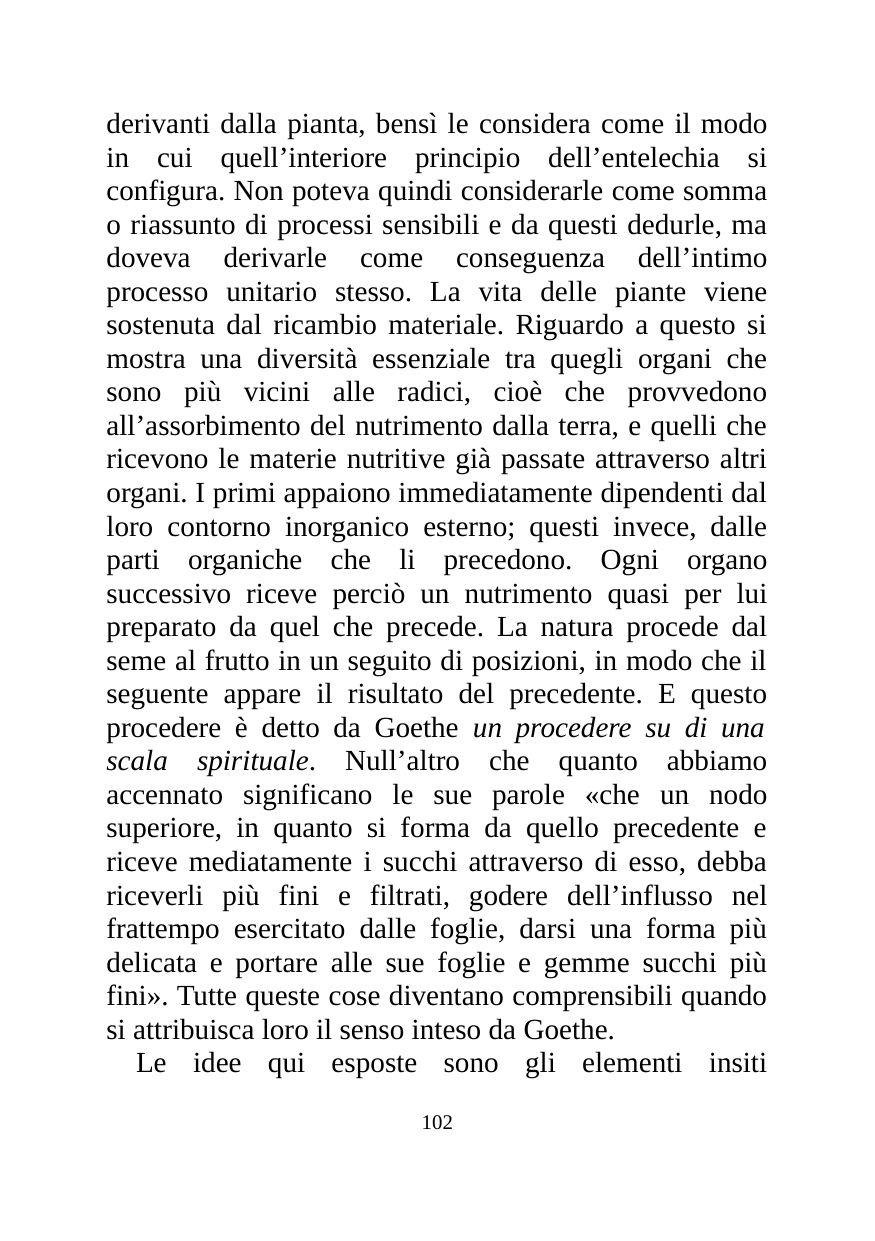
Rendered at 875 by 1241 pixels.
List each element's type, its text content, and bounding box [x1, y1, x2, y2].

text derivanti dalla pianta, bensì le considera come il modo in cui quell’interiore principio dell’entelechia si configura. Non poteva quindi considerarle come somma o riassunto di processi sensibili e da questi dedurle, ma doveva derivarle come conseguenza dell’intimo processo unitario stesso. La vita delle piante viene sostenuta dal ricambio materiale. Riguardo a questo si mostra una diversità essenziale tra quegli organi che sono più vicini alle radici, cioè che provvedono all’assorbimento del nutrimento dalla terra, e quelli che ricevono le materie nutritive già passate attraverso altri organi. I primi appaiono immediatamente dipendenti dal loro contorno inorganico esterno; questi invece, dalle parti organiche che li precedono. Ogni organo successivo riceve perciò un nutrimento quasi per lui preparato da quel che precede. La natura procede dal seme al frutto in un seguito di posizioni, in modo che il seguente appare il risultato del precedente. E questo procedere è detto da Goethe un procedere su di una scala spirituale. Null’altro che quanto abbiamo accennato significano le sue parole «che un nodo superiore, in quanto si forma da quello precedente e riceve mediatamente i succhi attraverso di esso, debba riceverli più fini e filtrati, godere dell’influsso nel frattempo esercitato dalle foglie, darsi una forma più delicata e portare alle sue foglie e gemme succhi più fini». Tutte queste cose diventano comprensibili quando si attribuisca loro il senso inteso da Goethe. [106, 106, 768, 1045]
text Le idee qui esposte sono gli elementi insiti [106, 1045, 768, 1079]
